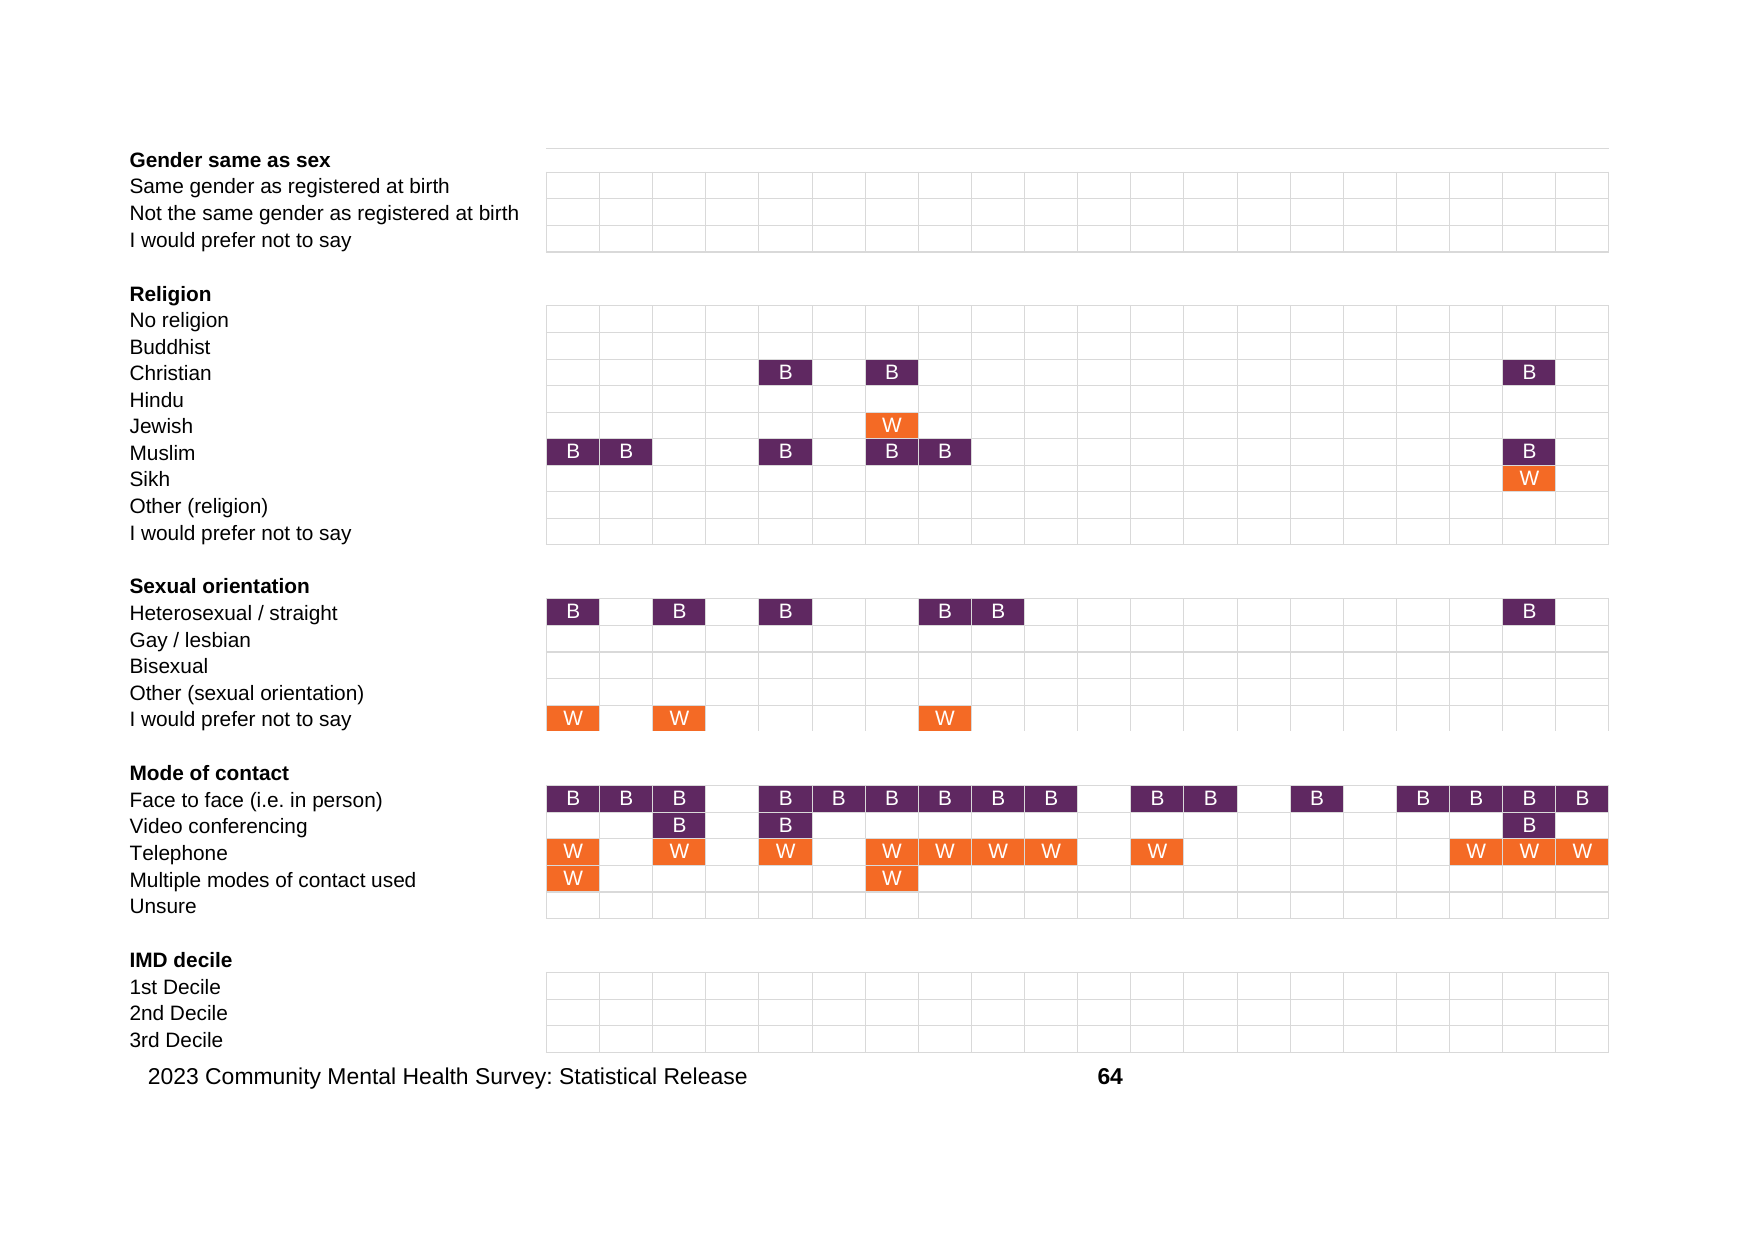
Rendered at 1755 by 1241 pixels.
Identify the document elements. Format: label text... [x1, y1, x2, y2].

table_cell [813, 626, 865, 651]
table_cell [813, 439, 865, 465]
table_cell [759, 1026, 812, 1052]
table_cell [1078, 1026, 1130, 1052]
table_cell [600, 706, 652, 731]
table_cell [1184, 439, 1237, 465]
table_cell [653, 149, 706, 172]
table_cell [1291, 893, 1343, 918]
table_cell [1078, 149, 1131, 172]
table_cell [866, 893, 918, 918]
table_cell W [1025, 839, 1077, 865]
table_cell [1344, 1026, 1396, 1052]
table_cell B [1184, 786, 1237, 812]
table_cell [1291, 492, 1343, 518]
table_cell [918, 278, 971, 305]
table_cell B [547, 599, 599, 625]
table_cell [919, 679, 971, 704]
table_cell [865, 571, 918, 598]
table_cell [706, 626, 758, 651]
table_cell [600, 226, 652, 251]
table_cell [918, 545, 971, 571]
table_cell [600, 173, 652, 198]
table_cell [1450, 386, 1502, 412]
table_cell [1078, 360, 1130, 385]
table_cell [759, 199, 812, 225]
table_cell [1450, 945, 1503, 972]
table_cell [1131, 653, 1183, 678]
table_cell [971, 758, 1024, 785]
table_cell [865, 253, 918, 278]
table_cell [1238, 786, 1290, 812]
table_cell [971, 545, 1024, 571]
table_cell [1291, 679, 1343, 704]
table_cell [813, 466, 865, 491]
table_cell [1078, 199, 1130, 225]
table_cell [600, 919, 653, 944]
table_cell W [919, 706, 971, 731]
table_cell [1503, 492, 1555, 518]
table_cell [813, 226, 865, 251]
table_cell IMD decile [118, 945, 546, 972]
table_cell [919, 653, 971, 678]
table_cell W [1450, 839, 1502, 865]
table_cell [1291, 599, 1343, 625]
table_cell [1291, 199, 1343, 225]
table_cell [1397, 466, 1449, 491]
table_cell Unsure [118, 891, 546, 918]
table_cell [866, 1000, 918, 1025]
table_cell [118, 544, 546, 571]
table_cell [812, 919, 865, 944]
table_cell I would prefer not to say [118, 705, 546, 731]
table_cell [1184, 306, 1237, 332]
table_cell [1503, 1026, 1555, 1052]
table_cell B [919, 599, 971, 625]
table_cell Multiple modes of contact used [118, 865, 546, 891]
table_cell [1025, 226, 1077, 251]
table_cell [813, 413, 865, 438]
table_cell [1450, 253, 1503, 278]
table_cell [1184, 1000, 1237, 1025]
table_cell [1503, 1000, 1555, 1025]
table_cell [1397, 599, 1449, 625]
table_cell [1290, 758, 1343, 785]
table_cell [813, 1026, 865, 1052]
table_cell [653, 919, 706, 944]
table_cell [1397, 519, 1449, 544]
table_cell [1290, 919, 1343, 944]
table_cell [813, 386, 865, 412]
table_cell [813, 1000, 865, 1025]
table_cell B [759, 786, 812, 812]
table_cell [865, 945, 918, 972]
table_cell [547, 199, 599, 225]
table_cell [1397, 893, 1449, 918]
table_cell [1290, 253, 1343, 278]
table_cell [547, 386, 599, 412]
table_cell Face to face (i.e. in person) [118, 785, 546, 812]
table_cell [1078, 413, 1130, 438]
table_cell B [1291, 786, 1343, 812]
table_cell [759, 466, 812, 491]
table_cell [1291, 839, 1343, 865]
table_cell [1131, 253, 1184, 278]
table_cell [1184, 919, 1237, 944]
table_cell Muslim [118, 438, 546, 465]
table_cell [813, 599, 865, 625]
table_cell [866, 626, 918, 651]
table_cell B [1131, 786, 1183, 812]
table_cell [1291, 226, 1343, 251]
table_cell [1396, 731, 1449, 758]
table_cell B [653, 786, 705, 812]
table_cell [759, 278, 812, 305]
table_cell [600, 519, 652, 544]
table_cell [972, 360, 1024, 385]
table_cell [812, 758, 865, 785]
table_cell 1st Decile [118, 972, 546, 998]
table_cell [600, 278, 653, 305]
table_cell [1237, 545, 1290, 571]
table_cell W [547, 839, 599, 865]
table_cell [1450, 413, 1502, 438]
table_cell [919, 893, 971, 918]
table_cell [1503, 758, 1556, 785]
table_cell [759, 545, 812, 571]
table_cell [1450, 866, 1502, 891]
table_cell [759, 653, 812, 678]
table_cell [547, 492, 599, 518]
table_cell [1344, 679, 1396, 704]
table_cell [1396, 253, 1449, 278]
table_cell W [972, 839, 1024, 865]
table_cell [1291, 333, 1343, 358]
table_cell [1291, 173, 1343, 198]
table_cell [1291, 466, 1343, 491]
table_cell [865, 149, 918, 172]
table_cell [813, 813, 865, 838]
table_cell [1397, 226, 1449, 251]
table_cell Gender same as sex [118, 148, 546, 172]
table_cell [919, 1000, 971, 1025]
table_cell [1397, 1000, 1449, 1025]
table_cell [918, 758, 971, 785]
table_cell [1078, 278, 1131, 305]
table_cell [1184, 839, 1237, 865]
table_cell [706, 786, 758, 812]
table_cell [1291, 360, 1343, 385]
table_cell [1291, 1026, 1343, 1052]
table_cell B [600, 439, 652, 465]
table_cell [1131, 492, 1183, 518]
table_cell [1450, 653, 1502, 678]
table_cell [1184, 626, 1237, 651]
table_cell [759, 173, 812, 198]
table_cell [653, 278, 706, 305]
table_cell [1238, 360, 1290, 385]
table_cell [1078, 226, 1130, 251]
table_cell [919, 413, 971, 438]
table_cell [919, 492, 971, 518]
table_cell [1556, 386, 1608, 412]
table_cell W [866, 866, 918, 891]
table_cell [706, 1026, 758, 1052]
table_cell [1238, 679, 1290, 704]
table_cell [1397, 973, 1449, 998]
table_cell [653, 1000, 705, 1025]
table_cell [547, 653, 599, 678]
table_cell [1344, 519, 1396, 544]
table_cell [972, 813, 1024, 838]
table_cell [1344, 360, 1396, 385]
table_cell [1503, 919, 1556, 944]
table_cell [759, 973, 812, 998]
table_cell [1131, 439, 1183, 465]
table_cell [706, 893, 758, 918]
table_cell [1344, 492, 1396, 518]
table_cell [546, 253, 599, 278]
table_cell [1184, 173, 1237, 198]
table_cell [1503, 253, 1556, 278]
table_cell [546, 149, 599, 172]
table_cell [706, 278, 759, 305]
table_cell [1078, 306, 1130, 332]
table_cell [1078, 973, 1130, 998]
table_cell [866, 1026, 918, 1052]
table_cell [759, 731, 812, 758]
table_cell [1396, 278, 1449, 305]
table_cell [1238, 333, 1290, 358]
table_cell B [1503, 813, 1555, 838]
table_cell [813, 306, 865, 332]
table_cell [1450, 1026, 1502, 1052]
table_cell [1450, 306, 1502, 332]
table_cell [706, 439, 758, 465]
table_cell [1237, 149, 1290, 172]
table_cell [1025, 973, 1077, 998]
table_cell [759, 253, 812, 278]
table_cell [653, 545, 706, 571]
table_cell [972, 199, 1024, 225]
table_cell [919, 1026, 971, 1052]
table_cell [918, 149, 971, 172]
table_cell [1184, 386, 1237, 412]
table_cell [1503, 199, 1555, 225]
table_cell [1025, 386, 1077, 412]
table_cell [600, 149, 653, 172]
table_cell [1184, 545, 1237, 571]
table_cell [759, 492, 812, 518]
table_cell [1025, 466, 1077, 491]
table_cell [706, 866, 758, 891]
table_cell [971, 919, 1024, 944]
table_cell [1450, 706, 1502, 731]
table_cell [1131, 758, 1184, 785]
table_cell [1503, 626, 1555, 651]
table_cell [866, 973, 918, 998]
table_cell [1237, 945, 1290, 972]
table_cell [1397, 413, 1449, 438]
table_cell [1238, 1026, 1290, 1052]
table_cell [1556, 571, 1609, 598]
table_cell [1450, 492, 1502, 518]
table_cell [706, 306, 758, 332]
table_cell [759, 306, 812, 332]
table_cell B [866, 786, 918, 812]
table_cell [972, 306, 1024, 332]
table_cell [1556, 731, 1609, 758]
table_cell [1025, 519, 1077, 544]
table_cell I would prefer not to say [118, 518, 546, 544]
table_cell [1184, 945, 1237, 972]
table_cell [653, 519, 705, 544]
table_cell [1238, 706, 1290, 731]
table_cell [866, 706, 918, 731]
table_cell [547, 306, 599, 332]
table_cell Not the same gender as registered at birth [118, 198, 546, 225]
table_cell [1078, 439, 1130, 465]
table_cell [1450, 333, 1502, 358]
table_cell [1025, 731, 1078, 758]
table_cell [1450, 466, 1502, 491]
table_cell [1025, 653, 1077, 678]
table_cell [706, 226, 758, 251]
table_cell [1503, 333, 1555, 358]
table_cell [547, 519, 599, 544]
table_cell [866, 173, 918, 198]
table_cell B [1556, 786, 1608, 812]
table_cell [653, 973, 705, 998]
table_cell [1343, 278, 1396, 305]
table_cell [653, 571, 706, 598]
table_cell [759, 149, 812, 172]
table_cell [1344, 626, 1396, 651]
table_cell [1184, 360, 1237, 385]
table_cell [972, 466, 1024, 491]
table_cell [706, 945, 759, 972]
table_cell [706, 571, 759, 598]
table_cell [1396, 758, 1449, 785]
table_cell [706, 599, 758, 625]
table_cell W [547, 866, 599, 891]
table_cell [1344, 786, 1396, 812]
table_cell [759, 758, 812, 785]
table_cell W [866, 413, 918, 438]
table_cell [1503, 866, 1555, 891]
table_cell [1290, 545, 1343, 571]
table_cell [1556, 253, 1609, 278]
table_cell [1184, 679, 1237, 704]
table_cell [1184, 253, 1237, 278]
table_cell [972, 706, 1024, 731]
table_cell [919, 173, 971, 198]
table_cell [813, 839, 865, 865]
table_cell [972, 173, 1024, 198]
table_cell [1397, 386, 1449, 412]
table_cell [1343, 253, 1396, 278]
table_cell [1450, 226, 1502, 251]
table_cell [1291, 653, 1343, 678]
table_cell [866, 333, 918, 358]
table_cell [1078, 386, 1130, 412]
table_cell [972, 653, 1024, 678]
table_cell [706, 706, 758, 731]
table_cell [1344, 893, 1396, 918]
table_cell [1131, 306, 1183, 332]
table_cell [971, 149, 1024, 172]
table_cell [1025, 626, 1077, 651]
table_cell [759, 919, 812, 944]
table_cell [1556, 1026, 1608, 1052]
table_cell [600, 199, 652, 225]
table_cell [1025, 253, 1078, 278]
table_cell [972, 1000, 1024, 1025]
table_cell [706, 519, 758, 544]
table_cell W [1503, 839, 1555, 865]
table_cell [1344, 226, 1396, 251]
table_cell B [600, 786, 652, 812]
table_cell [1131, 945, 1184, 972]
table_cell [1556, 519, 1608, 544]
table_cell [812, 149, 865, 172]
table_cell [1503, 278, 1556, 305]
table_cell [706, 360, 758, 385]
table_cell B [1503, 599, 1555, 625]
table_cell [1556, 1000, 1608, 1025]
table_cell [1238, 626, 1290, 651]
table_cell [1343, 731, 1396, 758]
table_cell W [547, 706, 599, 731]
table_cell [1238, 866, 1290, 891]
table_cell [813, 893, 865, 918]
table_cell [1344, 413, 1396, 438]
table_cell [1450, 599, 1502, 625]
table_cell [1503, 519, 1555, 544]
table_cell [1291, 1000, 1343, 1025]
table_cell [1344, 386, 1396, 412]
table_cell [972, 333, 1024, 358]
table_cell [1238, 653, 1290, 678]
table_cell [1450, 1000, 1502, 1025]
table_cell [1556, 360, 1608, 385]
table_cell [706, 253, 759, 278]
table_cell [1078, 599, 1130, 625]
table_cell [1397, 333, 1449, 358]
table_cell [1131, 679, 1183, 704]
table_cell [813, 706, 865, 731]
table_cell [1344, 839, 1396, 865]
table_cell [653, 758, 706, 785]
table_cell [759, 386, 812, 412]
table_cell [759, 706, 812, 731]
table_cell [759, 571, 812, 598]
table_cell [1556, 199, 1608, 225]
table_cell [1450, 545, 1503, 571]
table_cell [1556, 333, 1608, 358]
table_cell [1291, 519, 1343, 544]
table_cell [118, 731, 546, 758]
table_cell [971, 253, 1024, 278]
table_cell [1397, 492, 1449, 518]
table_cell [1078, 1000, 1130, 1025]
table_cell [1503, 893, 1555, 918]
table_cell [706, 492, 758, 518]
table_cell [706, 413, 758, 438]
table_cell Bisexual [118, 651, 546, 678]
table_cell [919, 386, 971, 412]
table_cell [971, 571, 1024, 598]
table_cell [759, 893, 812, 918]
table_cell [1078, 839, 1130, 865]
table_cell [1396, 149, 1449, 172]
table_cell [865, 919, 918, 944]
table_cell [1078, 545, 1131, 571]
table_cell [1503, 413, 1555, 438]
table_cell [1397, 839, 1449, 865]
table_cell Video conferencing [118, 812, 546, 838]
table_cell Same gender as registered at birth [118, 172, 546, 198]
table_cell [1184, 149, 1237, 172]
table_cell [812, 571, 865, 598]
table_cell [1025, 199, 1077, 225]
table_cell [1556, 626, 1608, 651]
table_cell [1344, 1000, 1396, 1025]
table_cell [1556, 866, 1608, 891]
table_cell [972, 866, 1024, 891]
table_cell [1184, 731, 1237, 758]
table_cell [1238, 893, 1290, 918]
table_cell [1025, 333, 1077, 358]
table_cell [600, 866, 652, 891]
table_cell [918, 571, 971, 598]
table_cell [1238, 839, 1290, 865]
table_cell [1290, 149, 1343, 172]
table_cell [1131, 333, 1183, 358]
table_cell [1078, 519, 1130, 544]
table_cell B [1503, 439, 1555, 465]
table_cell [600, 653, 652, 678]
table_cell [1503, 945, 1556, 972]
table_cell [1025, 149, 1078, 172]
table_cell [866, 653, 918, 678]
table_cell [1450, 199, 1502, 225]
table_cell [653, 173, 705, 198]
table_cell W [653, 706, 705, 731]
table_cell [919, 866, 971, 891]
table_cell [1397, 173, 1449, 198]
table_cell [919, 306, 971, 332]
table_cell [1397, 1026, 1449, 1052]
table_cell [706, 149, 759, 172]
table_cell [1291, 973, 1343, 998]
table_cell [653, 679, 705, 704]
table_cell [1238, 226, 1290, 251]
table_cell [653, 360, 705, 385]
table_cell W [919, 839, 971, 865]
table_cell B [653, 813, 705, 838]
table_cell [1291, 866, 1343, 891]
table_cell [706, 679, 758, 704]
table_cell [546, 919, 599, 944]
table_cell [1556, 653, 1608, 678]
table_cell [1078, 571, 1131, 598]
table_cell [600, 333, 652, 358]
table_cell B [972, 786, 1024, 812]
table_cell [547, 466, 599, 491]
table_cell [1397, 439, 1449, 465]
table_cell [1025, 571, 1078, 598]
table_cell Heterosexual / straight [118, 598, 546, 625]
table_cell [919, 626, 971, 651]
table_cell B [547, 786, 599, 812]
table_cell [1131, 173, 1183, 198]
table_cell [866, 386, 918, 412]
table_cell [1025, 599, 1077, 625]
table_cell [600, 599, 652, 625]
table_cell [1184, 599, 1237, 625]
table_cell [759, 626, 812, 651]
table_cell [1344, 706, 1396, 731]
table_cell [600, 1000, 652, 1025]
table_cell [653, 626, 705, 651]
table_cell [600, 360, 652, 385]
table_cell [653, 893, 705, 918]
table_cell [1503, 571, 1556, 598]
table_cell [706, 731, 759, 758]
table_cell [1450, 439, 1502, 465]
table_cell [1184, 466, 1237, 491]
table_cell [1078, 253, 1131, 278]
table_cell [600, 893, 652, 918]
table_cell [706, 466, 758, 491]
table_cell 2nd Decile [118, 999, 546, 1025]
table_cell [1078, 919, 1131, 944]
table_cell Hindu [118, 385, 546, 412]
table_cell [706, 1000, 758, 1025]
table_cell [1025, 758, 1078, 785]
table_cell [1397, 706, 1449, 731]
table_cell [865, 758, 918, 785]
table_cell [1131, 519, 1183, 544]
table_cell [546, 571, 599, 598]
table_cell [1078, 866, 1130, 891]
table_cell 3rd Decile [118, 1025, 546, 1052]
table_cell [1556, 306, 1608, 332]
table_cell B [1450, 786, 1502, 812]
table_cell B [759, 813, 812, 838]
table_cell [1184, 333, 1237, 358]
table_cell [1503, 653, 1555, 678]
table_cell [600, 466, 652, 491]
table_cell [1556, 545, 1609, 571]
table_cell [1025, 919, 1078, 944]
table_cell [1025, 893, 1077, 918]
table_cell Other (religion) [118, 491, 546, 518]
table_cell [1184, 226, 1237, 251]
table_cell [1078, 626, 1130, 651]
table_cell [759, 1000, 812, 1025]
table_cell [1556, 439, 1608, 465]
table_cell [1131, 813, 1183, 838]
table_cell [866, 599, 918, 625]
table_cell [1556, 706, 1608, 731]
table_cell [600, 626, 652, 651]
table_cell [600, 306, 652, 332]
table_cell [1025, 360, 1077, 385]
table_cell [918, 919, 971, 944]
table_cell [600, 386, 652, 412]
table_cell Other (sexual orientation) [118, 678, 546, 704]
table_cell [812, 278, 865, 305]
table_cell [1238, 1000, 1290, 1025]
table_cell [547, 626, 599, 651]
table_cell [1291, 626, 1343, 651]
table_cell [1237, 731, 1290, 758]
table_cell [653, 253, 706, 278]
table_cell [1556, 758, 1609, 785]
table_cell [866, 679, 918, 704]
table_cell [118, 251, 546, 278]
table_cell [1556, 813, 1608, 838]
table_cell Christian [118, 359, 546, 385]
table_cell [653, 945, 706, 972]
table_cell [1184, 571, 1237, 598]
table_cell [1025, 679, 1077, 704]
table_cell [600, 731, 653, 758]
table_cell [1131, 571, 1184, 598]
table_cell [653, 333, 705, 358]
table_cell [1450, 360, 1502, 385]
table_cell [1344, 866, 1396, 891]
table_cell [919, 360, 971, 385]
table_cell [706, 545, 759, 571]
table_cell Mode of contact [118, 758, 546, 785]
table_cell [1237, 758, 1290, 785]
table_cell [971, 731, 1024, 758]
table_cell [865, 278, 918, 305]
table_cell [1450, 149, 1503, 172]
table_cell [1503, 706, 1555, 731]
table_cell [1184, 278, 1237, 305]
table_cell [1131, 1026, 1183, 1052]
table_cell [1290, 278, 1343, 305]
table_cell [1238, 413, 1290, 438]
table_cell B [547, 439, 599, 465]
table_cell [706, 973, 758, 998]
table_cell [600, 839, 652, 865]
table_cell [759, 866, 812, 891]
table_cell [546, 945, 599, 972]
table_cell [1078, 893, 1130, 918]
table_cell [1556, 679, 1608, 704]
table_cell B [1397, 786, 1449, 812]
table_cell [706, 386, 758, 412]
table_cell [1291, 413, 1343, 438]
table_cell [866, 306, 918, 332]
table_cell [1343, 919, 1396, 944]
table_cell [653, 1026, 705, 1052]
table_cell [1450, 813, 1502, 838]
table_cell Sexual orientation [118, 571, 546, 598]
table_cell [600, 945, 653, 972]
table_cell [918, 945, 971, 972]
table_cell [1025, 813, 1077, 838]
table_cell [1291, 813, 1343, 838]
table_cell [1238, 973, 1290, 998]
table_cell [972, 492, 1024, 518]
table_cell [1450, 758, 1503, 785]
table_cell [706, 333, 758, 358]
table_cell [1078, 466, 1130, 491]
table_cell W [653, 839, 705, 865]
table_cell [653, 466, 705, 491]
table_cell [1078, 679, 1130, 704]
table_cell [1397, 866, 1449, 891]
table_cell [1025, 1026, 1077, 1052]
table_cell [1397, 813, 1449, 838]
table_cell [1184, 706, 1237, 731]
table_cell [706, 199, 758, 225]
table_cell [1184, 653, 1237, 678]
table_cell [759, 945, 812, 972]
table_cell B [653, 599, 705, 625]
table_cell [118, 918, 546, 944]
table_cell [1184, 893, 1237, 918]
table_cell [1556, 413, 1608, 438]
table_cell [1131, 626, 1183, 651]
table_cell [653, 731, 706, 758]
table_cell [547, 893, 599, 918]
table_cell [1237, 278, 1290, 305]
table_cell [1131, 149, 1184, 172]
table_cell [1184, 866, 1237, 891]
table_cell [547, 360, 599, 385]
table_cell Buddhist [118, 332, 546, 358]
table_cell [1131, 599, 1183, 625]
table_cell [813, 653, 865, 678]
table_cell [1025, 866, 1077, 891]
table_cell [1396, 919, 1449, 944]
table_cell [1131, 466, 1183, 491]
table_cell I would prefer not to say [118, 225, 546, 251]
table_cell [653, 653, 705, 678]
table_cell [1131, 226, 1183, 251]
table_cell [600, 253, 653, 278]
table_cell [1450, 519, 1502, 544]
table_cell [1131, 973, 1183, 998]
table_cell [600, 679, 652, 704]
table_cell [1396, 545, 1449, 571]
table_cell [1184, 413, 1237, 438]
table_cell [547, 226, 599, 251]
table_cell [1078, 786, 1130, 812]
table_cell W [1131, 839, 1183, 865]
table_cell [1238, 439, 1290, 465]
table_cell [1344, 199, 1396, 225]
table_cell [653, 226, 705, 251]
table_cell [1131, 919, 1184, 944]
table_cell Gay / lesbian [118, 625, 546, 651]
table_cell [1078, 758, 1131, 785]
table_cell [547, 413, 599, 438]
table_cell [600, 758, 653, 785]
table_cell [1450, 973, 1502, 998]
table_cell [1503, 973, 1555, 998]
table_cell [547, 973, 599, 998]
table_cell [812, 945, 865, 972]
table_cell [1238, 173, 1290, 198]
table_cell No religion [118, 305, 546, 332]
table_cell [1556, 492, 1608, 518]
table_cell [919, 519, 971, 544]
table_cell [1025, 545, 1078, 571]
table_cell [653, 866, 705, 891]
table_cell [1131, 360, 1183, 385]
table_cell [812, 545, 865, 571]
table_cell B [1503, 786, 1555, 812]
table_cell [547, 173, 599, 198]
table_cell [653, 439, 705, 465]
table_cell B [919, 786, 971, 812]
table_cell [706, 839, 758, 865]
table_cell [653, 492, 705, 518]
table_cell [919, 973, 971, 998]
table_cell [1344, 973, 1396, 998]
table_cell [653, 306, 705, 332]
table_cell [1450, 893, 1502, 918]
table_cell [972, 973, 1024, 998]
table_cell [653, 413, 705, 438]
table_cell [1131, 545, 1184, 571]
table_cell [1131, 278, 1184, 305]
table_cell B [759, 360, 812, 385]
table_cell [1131, 893, 1183, 918]
table_cell [813, 199, 865, 225]
table_cell B [759, 599, 812, 625]
table_cell [600, 492, 652, 518]
table_cell [1025, 492, 1077, 518]
table_cell [1025, 173, 1077, 198]
table_cell Sikh [118, 465, 546, 491]
table_cell [600, 813, 652, 838]
table_cell [1503, 545, 1556, 571]
table_cell [1078, 945, 1131, 972]
table_cell [813, 492, 865, 518]
table_cell [1238, 466, 1290, 491]
table_cell [1025, 306, 1077, 332]
table_cell [653, 199, 705, 225]
table_cell [1450, 626, 1502, 651]
table_cell [865, 545, 918, 571]
table_cell [918, 731, 971, 758]
table_cell [1184, 492, 1237, 518]
table_cell [1131, 731, 1184, 758]
table_cell [1556, 945, 1609, 972]
table_cell [1078, 706, 1130, 731]
table_cell [759, 519, 812, 544]
table_cell [812, 731, 865, 758]
table_cell [866, 199, 918, 225]
table_cell [1078, 813, 1130, 838]
table_cell [1503, 386, 1555, 412]
table_cell [1450, 919, 1503, 944]
table_cell [706, 173, 758, 198]
table_cell [1184, 813, 1237, 838]
table_cell [546, 545, 599, 571]
table_cell [1078, 492, 1130, 518]
table_cell [1343, 945, 1396, 972]
table_cell [1397, 199, 1449, 225]
table_cell [919, 466, 971, 491]
table_cell [547, 813, 599, 838]
table_cell Jewish [118, 412, 546, 438]
table_cell B [866, 439, 918, 465]
table_cell [972, 413, 1024, 438]
table_cell Telephone [118, 838, 546, 865]
table_cell [1556, 919, 1609, 944]
table_cell [1238, 599, 1290, 625]
table_cell [865, 731, 918, 758]
table_cell B [759, 439, 812, 465]
table_cell [1396, 571, 1449, 598]
table_cell [971, 278, 1024, 305]
table_cell [866, 226, 918, 251]
table_cell [1237, 919, 1290, 944]
table_cell [759, 679, 812, 704]
table_cell [546, 731, 599, 758]
table_cell B [813, 786, 865, 812]
table_cell [971, 945, 1024, 972]
table_cell [919, 199, 971, 225]
table_cell [813, 679, 865, 704]
table_cell [1556, 226, 1608, 251]
table_cell [1238, 813, 1290, 838]
table_cell [1450, 731, 1503, 758]
table_cell [600, 413, 652, 438]
table_cell [706, 813, 758, 838]
table_cell W [759, 839, 812, 865]
table_cell B [972, 599, 1024, 625]
table_cell [1503, 731, 1556, 758]
table_cell [812, 253, 865, 278]
table_cell [1556, 173, 1608, 198]
table_cell B [919, 439, 971, 465]
table_cell [813, 866, 865, 891]
table_cell [813, 360, 865, 385]
table_cell [1503, 679, 1555, 704]
table_cell [1184, 519, 1237, 544]
table_cell [1450, 173, 1502, 198]
table_cell [1397, 653, 1449, 678]
table_cell [600, 973, 652, 998]
table_cell B [1025, 786, 1077, 812]
table_cell [1343, 545, 1396, 571]
table_cell [1237, 253, 1290, 278]
table_cell [547, 333, 599, 358]
table_cell [1343, 571, 1396, 598]
table_cell [1131, 413, 1183, 438]
table_cell [1131, 386, 1183, 412]
table_cell [1291, 306, 1343, 332]
table_cell [1291, 439, 1343, 465]
table_cell [1344, 173, 1396, 198]
table_cell [706, 758, 759, 785]
table_cell [1025, 706, 1077, 731]
table_cell [1184, 1026, 1237, 1052]
table_cell [919, 226, 971, 251]
table_cell [1238, 306, 1290, 332]
table_cell [1025, 278, 1078, 305]
table_cell [813, 173, 865, 198]
table_cell [972, 439, 1024, 465]
table_cell [1344, 466, 1396, 491]
table_cell [919, 813, 971, 838]
table_cell [1237, 571, 1290, 598]
table_cell [1025, 1000, 1077, 1025]
table_cell [1131, 1000, 1183, 1025]
table_cell [546, 758, 599, 785]
table_cell [1025, 439, 1077, 465]
table_cell [813, 519, 865, 544]
table_cell [1344, 439, 1396, 465]
table_cell [1131, 866, 1183, 891]
table_cell [972, 386, 1024, 412]
table_cell [1556, 893, 1608, 918]
table_cell [1238, 199, 1290, 225]
table_cell [866, 492, 918, 518]
table_cell [1184, 973, 1237, 998]
table_cell [547, 1026, 599, 1052]
table_cell [1344, 306, 1396, 332]
table_cell [1397, 306, 1449, 332]
table_cell [866, 519, 918, 544]
table_cell [1184, 199, 1237, 225]
table_cell [1291, 386, 1343, 412]
table_cell [1556, 278, 1609, 305]
table_cell [600, 545, 653, 571]
table_cell W [1556, 839, 1608, 865]
table_cell [1078, 731, 1131, 758]
table_cell [972, 519, 1024, 544]
table_cell [813, 973, 865, 998]
table_cell [546, 278, 599, 305]
table_cell [600, 571, 653, 598]
table_cell W [1503, 466, 1555, 491]
table_cell [1238, 492, 1290, 518]
table_cell [1344, 333, 1396, 358]
table_cell [866, 813, 918, 838]
table_cell [972, 626, 1024, 651]
table_cell [759, 413, 812, 438]
table_cell [1078, 653, 1130, 678]
table_cell [1556, 599, 1608, 625]
table_cell [759, 333, 812, 358]
table_cell [600, 1026, 652, 1052]
table_cell [547, 1000, 599, 1025]
table_cell [1396, 945, 1449, 972]
table_cell [1025, 413, 1077, 438]
table_cell [1344, 813, 1396, 838]
table_cell [972, 679, 1024, 704]
table_cell [653, 386, 705, 412]
table_cell [1503, 149, 1556, 172]
table_cell [1238, 386, 1290, 412]
table_cell [1343, 149, 1396, 172]
table_cell [1184, 758, 1237, 785]
table_cell [866, 466, 918, 491]
table_cell [1344, 653, 1396, 678]
table_cell [918, 253, 971, 278]
table_cell [1450, 571, 1503, 598]
table_cell [1556, 466, 1608, 491]
table_cell [1131, 199, 1183, 225]
table_cell [1397, 679, 1449, 704]
table_cell [919, 333, 971, 358]
table_cell [1503, 226, 1555, 251]
table_cell [1238, 519, 1290, 544]
table_cell [1450, 278, 1503, 305]
table_cell [1556, 973, 1608, 998]
table_cell [1025, 945, 1078, 972]
table_cell [706, 919, 759, 944]
table_cell [972, 1026, 1024, 1052]
table_cell B [866, 360, 918, 385]
table_cell [813, 333, 865, 358]
table_cell [1290, 945, 1343, 972]
table_cell [1397, 626, 1449, 651]
table_cell [1344, 599, 1396, 625]
table_cell [1503, 306, 1555, 332]
table_cell [1078, 173, 1130, 198]
table_cell Religion [118, 278, 546, 305]
table_cell [1503, 173, 1555, 198]
table_cell [706, 653, 758, 678]
table_cell [1131, 706, 1183, 731]
table_cell [1343, 758, 1396, 785]
table_cell [1556, 149, 1609, 172]
table_cell [1450, 679, 1502, 704]
table_cell [1291, 706, 1343, 731]
table_cell B [1503, 360, 1555, 385]
table_cell [1078, 333, 1130, 358]
table_cell [1290, 731, 1343, 758]
table_cell [1290, 571, 1343, 598]
table_cell [547, 679, 599, 704]
table_cell [759, 226, 812, 251]
table_cell [1397, 360, 1449, 385]
table_cell [972, 226, 1024, 251]
table_cell [972, 893, 1024, 918]
table_cell W [866, 839, 918, 865]
